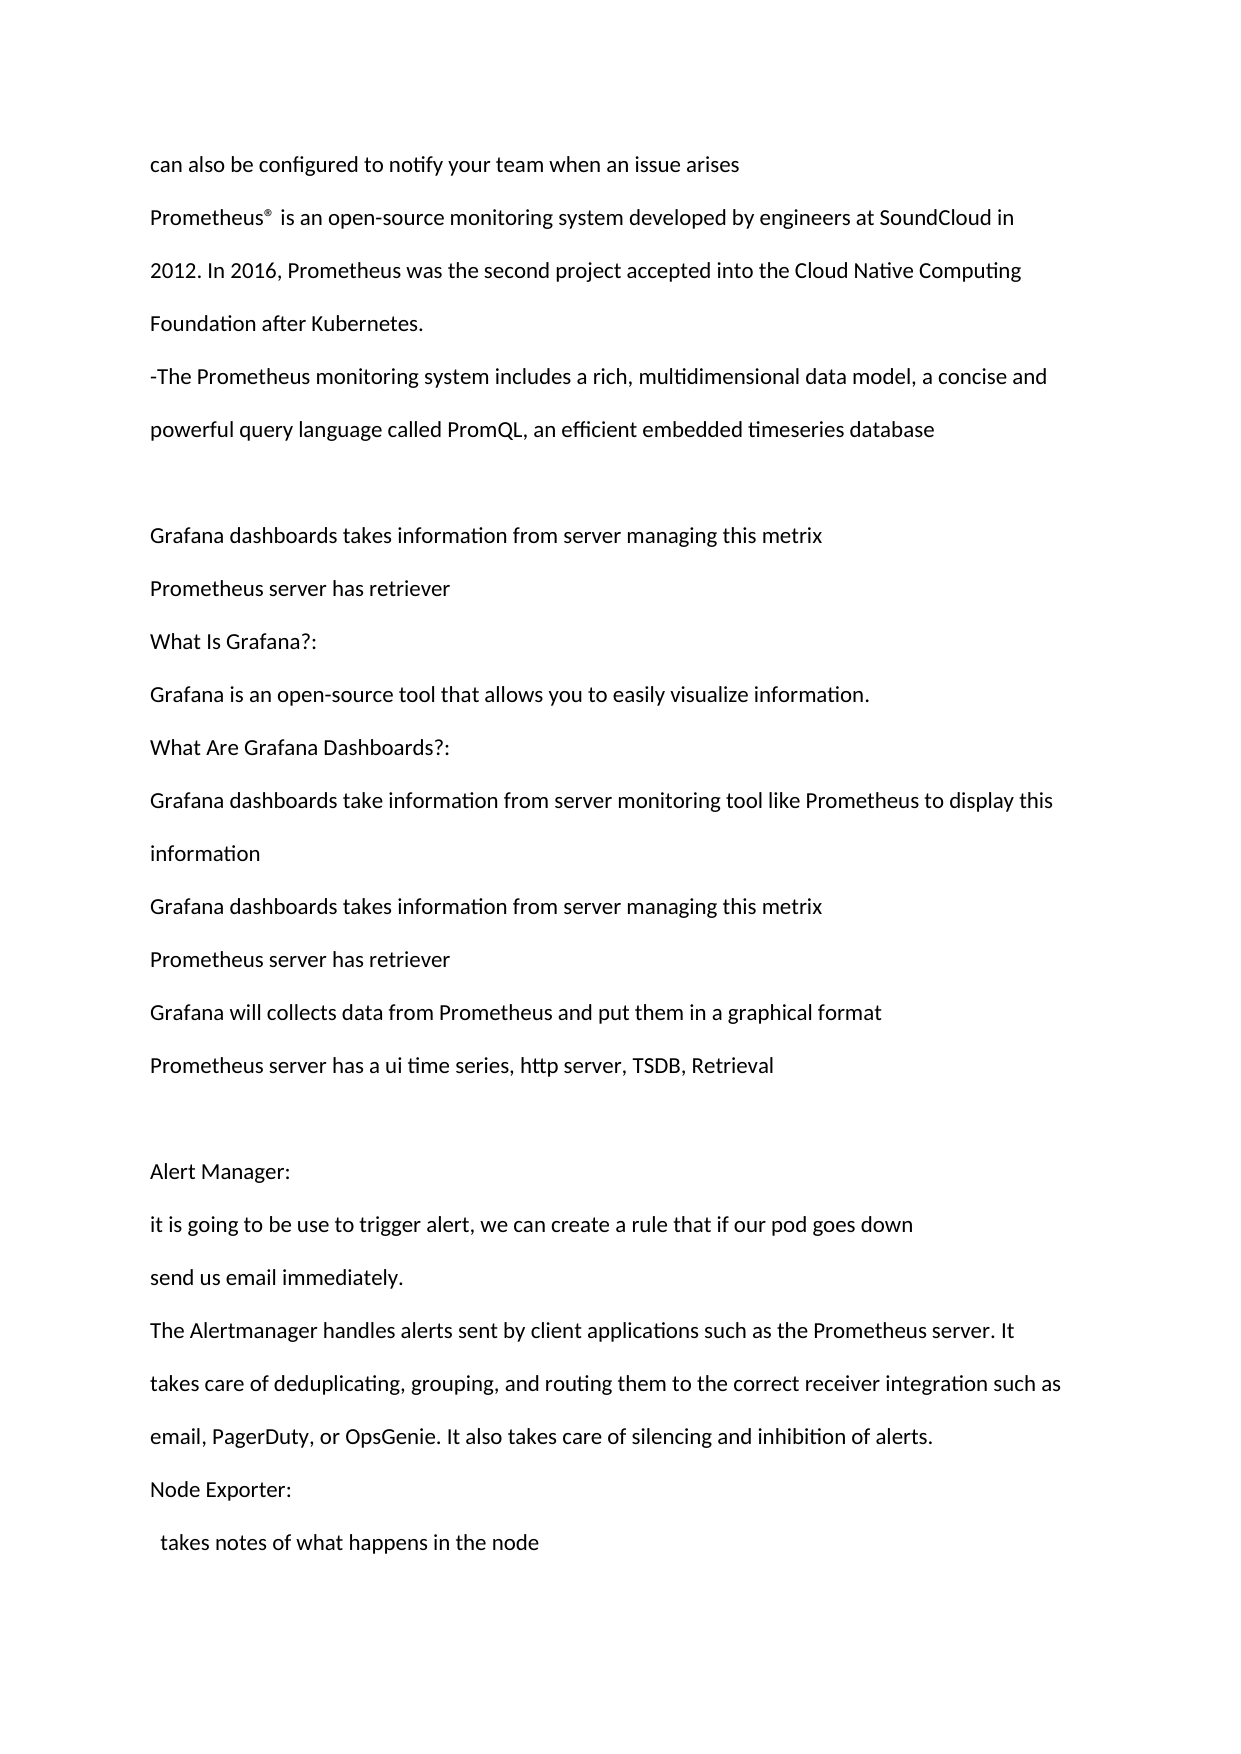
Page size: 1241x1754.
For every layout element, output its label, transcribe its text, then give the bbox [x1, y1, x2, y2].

text What Are Grafana Dashboards?: [150, 733, 1090, 761]
text Prometheus server has a ui time series, http server, TSDB, Retrieval [150, 1051, 1090, 1079]
text it is going to be use to trigger alert, we can create a rule that if our pod goes down [150, 1210, 1090, 1238]
text Prometheus server has retriever [150, 945, 1090, 973]
text Prometheus® is an open-source monitoring system developed by engineers at SoundCloud in [150, 203, 1090, 231]
text Grafana dashboards takes information from server managing this metrix [150, 892, 1090, 920]
text Grafana is an open-source tool that allows you to easily visualize information. [150, 680, 1090, 708]
text The Alertmanager handles alerts sent by client applications such as the Prometheus server. It [150, 1316, 1090, 1344]
text Grafana dashboards take information from server monitoring tool like Prometheus to display this [150, 786, 1090, 814]
text send us email immediately. [150, 1263, 1090, 1291]
text Foundation after Kubernetes. [150, 309, 1090, 337]
text Node Exporter: [150, 1476, 1090, 1503]
text can also be configured to notify your team when an issue arises [150, 150, 1090, 178]
text takes notes of what happens in the node [150, 1528, 1090, 1557]
text What Is Grafana?: [150, 627, 1090, 655]
text 2012. In 2016, Prometheus was the second project accepted into the Cloud Native Computing [150, 256, 1090, 284]
text powerful query language called PromQL, an efficient embedded timeseries database [150, 415, 1090, 443]
text Grafana dashboards takes information from server managing this metrix [150, 521, 1090, 549]
text information [150, 839, 1090, 867]
text Alert Manager: [150, 1157, 1090, 1185]
text -The Prometheus monitoring system includes a rich, multidimensional data model, a concise and [150, 362, 1090, 390]
text Grafana will collects data from Prometheus and put them in a graphical format [150, 998, 1090, 1026]
text email, PagerDuty, or OpsGenie. It also takes care of silencing and inhibition of alerts. [150, 1422, 1090, 1451]
text Prometheus server has retriever [150, 574, 1090, 602]
text takes care of deduplicating, grouping, and routing them to the correct receiver integration such as [150, 1369, 1090, 1397]
